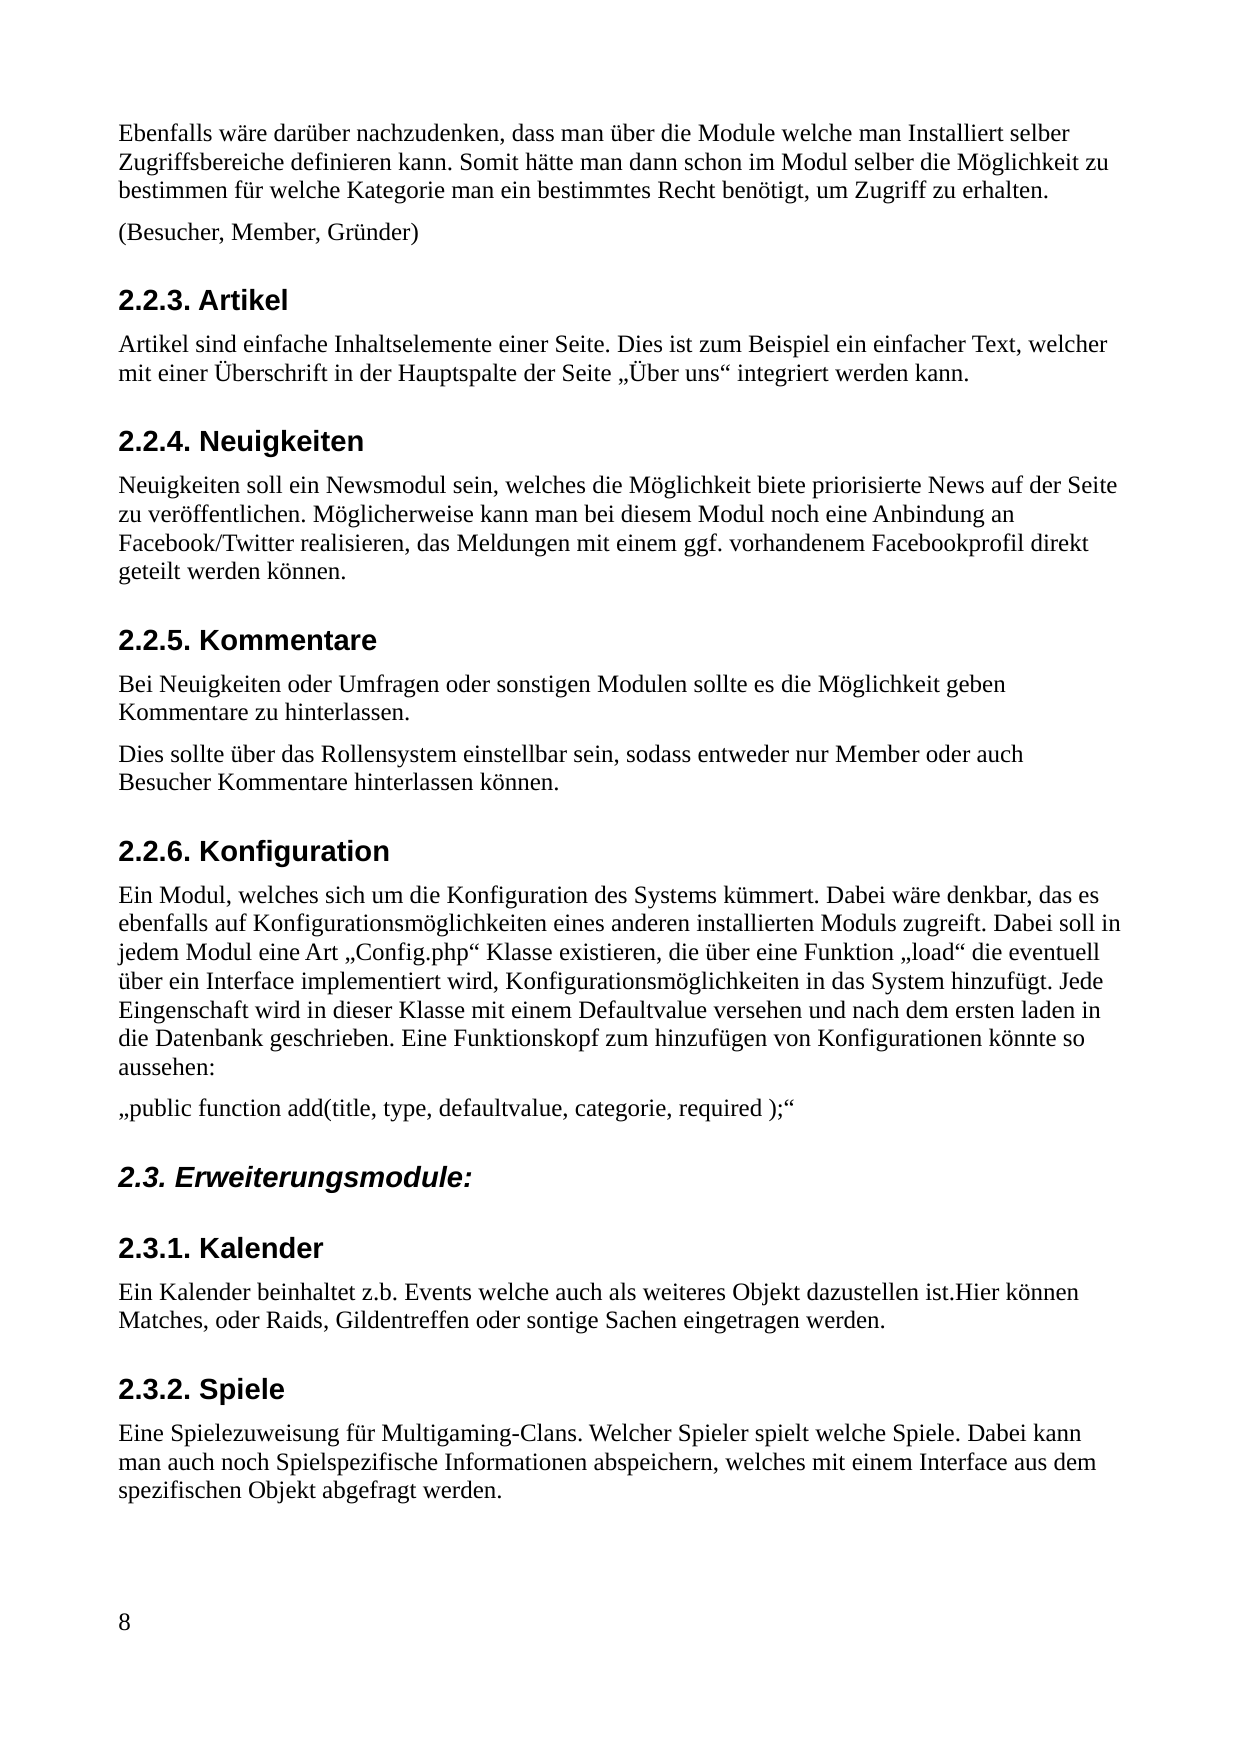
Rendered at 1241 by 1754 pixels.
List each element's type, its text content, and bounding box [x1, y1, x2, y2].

text Neuigkeiten soll ein Newsmodul sein, welches die Möglichkeit biete priorisierte News auf der Seite zu veröffentlichen. Möglicherweise kann man bei diesem Modul noch eine Anbindung an Facebook/Twitter realisieren, das Meldungen mit einem ggf. vorhandenem Facebookprofil direkt geteilt werden können. [118, 470, 1122, 585]
text Ein Kalender beinhaltet z.b. Events welche auch als weiteres Objekt dazustellen ist.Hier können Matches, oder Raids, Gildentreffen oder sontige Sachen eingetragen werden. [118, 1277, 1122, 1334]
subtitle 2.3. Erweiterungsmodule: [118, 1160, 1122, 1193]
text „public function add(title, type, defaultvalue, categorie, required );“ [118, 1093, 1122, 1122]
subtitle 2.2.5. Kommentare [118, 623, 1122, 656]
text Dies sollte über das Rollensystem einstellbar sein, sodass entweder nur Member oder auch Besucher Kommentare hinterlassen können. [118, 739, 1122, 796]
text Ebenfalls wäre darüber nachzudenken, dass man über die Module welche man Installiert selber Zugriffsbereiche definieren kann. Somit hätte man dann schon im Modul selber die Möglichkeit zu bestimmen für welche Kategorie man ein bestimmtes Recht benötigt, um Zugriff zu erhalten. [118, 118, 1122, 204]
text Bei Neuigkeiten oder Umfragen oder sonstigen Modulen sollte es die Möglichkeit geben Kommentare zu hinterlassen. [118, 669, 1122, 726]
text Artikel sind einfache Inhaltselemente einer Seite. Dies ist zum Beispiel ein einfacher Text, welcher mit einer Überschrift in der Hauptspalte der Seite „Über uns“ integriert werden kann. [118, 329, 1122, 387]
text (Besucher, Member, Gründer) [118, 217, 1122, 246]
text Eine Spielezuweisung für Multigaming-Clans. Welcher Spieler spielt welche Spiele. Dabei kann man auch noch Spielspezifische Informationen abspeichern, welches mit einem Interface aus dem spezifischen Objekt abgefragt werden. [118, 1418, 1122, 1504]
subtitle 2.2.6. Konfiguration [118, 834, 1122, 867]
subtitle 2.3.2. Spiele [118, 1372, 1122, 1405]
subtitle 2.2.4. Neuigkeiten [118, 424, 1122, 458]
subtitle 2.2.3. Artikel [118, 283, 1122, 317]
text Ein Modul, welches sich um die Konfiguration des Systems kümmert. Dabei wäre denkbar, das es ebenfalls auf Konfigurationsmöglichkeiten eines anderen installierten Moduls zugreift. Dabei soll in jedem Modul eine Art „Config.php“ Klasse existieren, die über eine Funktion „load“ die eventuell über ein Interface implementiert wird, Konfigurationsmöglichkeiten in das System hinzufügt. Jede Eingenschaft wird in dieser Klasse mit einem Defaultvalue versehen und nach dem ersten laden in die Datenbank geschrieben. Eine Funktionskopf zum hinzufügen von Konfigurationen könnte so aussehen: [118, 880, 1122, 1081]
subtitle 2.3.1. Kalender [118, 1231, 1122, 1264]
